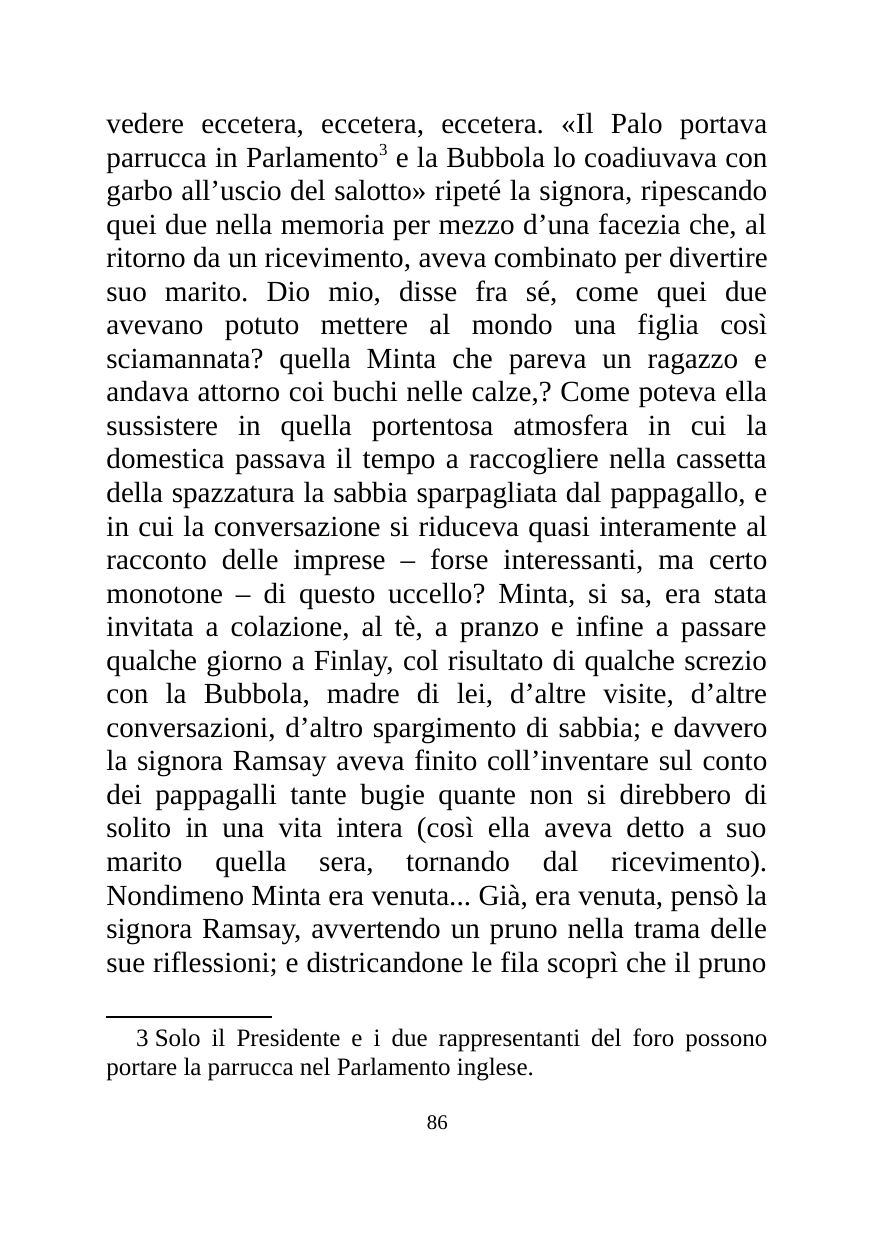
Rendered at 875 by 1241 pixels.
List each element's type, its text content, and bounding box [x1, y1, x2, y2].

text vedere eccetera, eccetera, eccetera. «Il Palo portava parrucca in Parlamento e la Bubbola lo coadiuvava con garbo all’uscio del salotto» ripeté la signora, ripescando quei due nella memoria per mezzo d’una facezia che, al ritorno da un ricevimento, aveva combinato per divertire suo marito. Dio mio, disse fra sé, come quei due avevano potuto mettere al mondo una figlia così sciamannata? quella Minta che pareva un ragazzo e andava attorno coi buchi nelle calze,? Come poteva ella sussistere in quella portentosa atmosfera in cui la domestica passava il tempo a raccogliere nella cassetta della spazzatura la sabbia sparpagliata dal pappagallo, e in cui la conversazione si riduceva quasi interamente al racconto delle imprese – forse interessanti, ma certo monotone – di questo uccello? Minta, si sa, era stata invitata a colazione, al tè, a pranzo e infine a passare qualche giorno a Finlay, col risultato di qualche screzio con la Bubbola, madre di lei, d’altre visite, d’altre conversazioni, d’altro spargimento di sabbia; e davvero la signora Ramsay aveva finito coll’inventare sul conto dei pappagalli tante bugie quante non si direbbero di solito in una vita intera (così ella aveva detto a suo marito quella sera, tornando dal ricevimento). Nondimeno Minta era venuta... Già, era venuta, pensò la signora Ramsay, avvertendo un pruno nella trama delle sue riflessioni; e districandone le fila scoprì che il pruno [106, 106, 768, 978]
text Solo il Presidente e i due rappresentanti del foro possono portare la parrucca nel Parlamento inglese. [106, 1023, 768, 1080]
